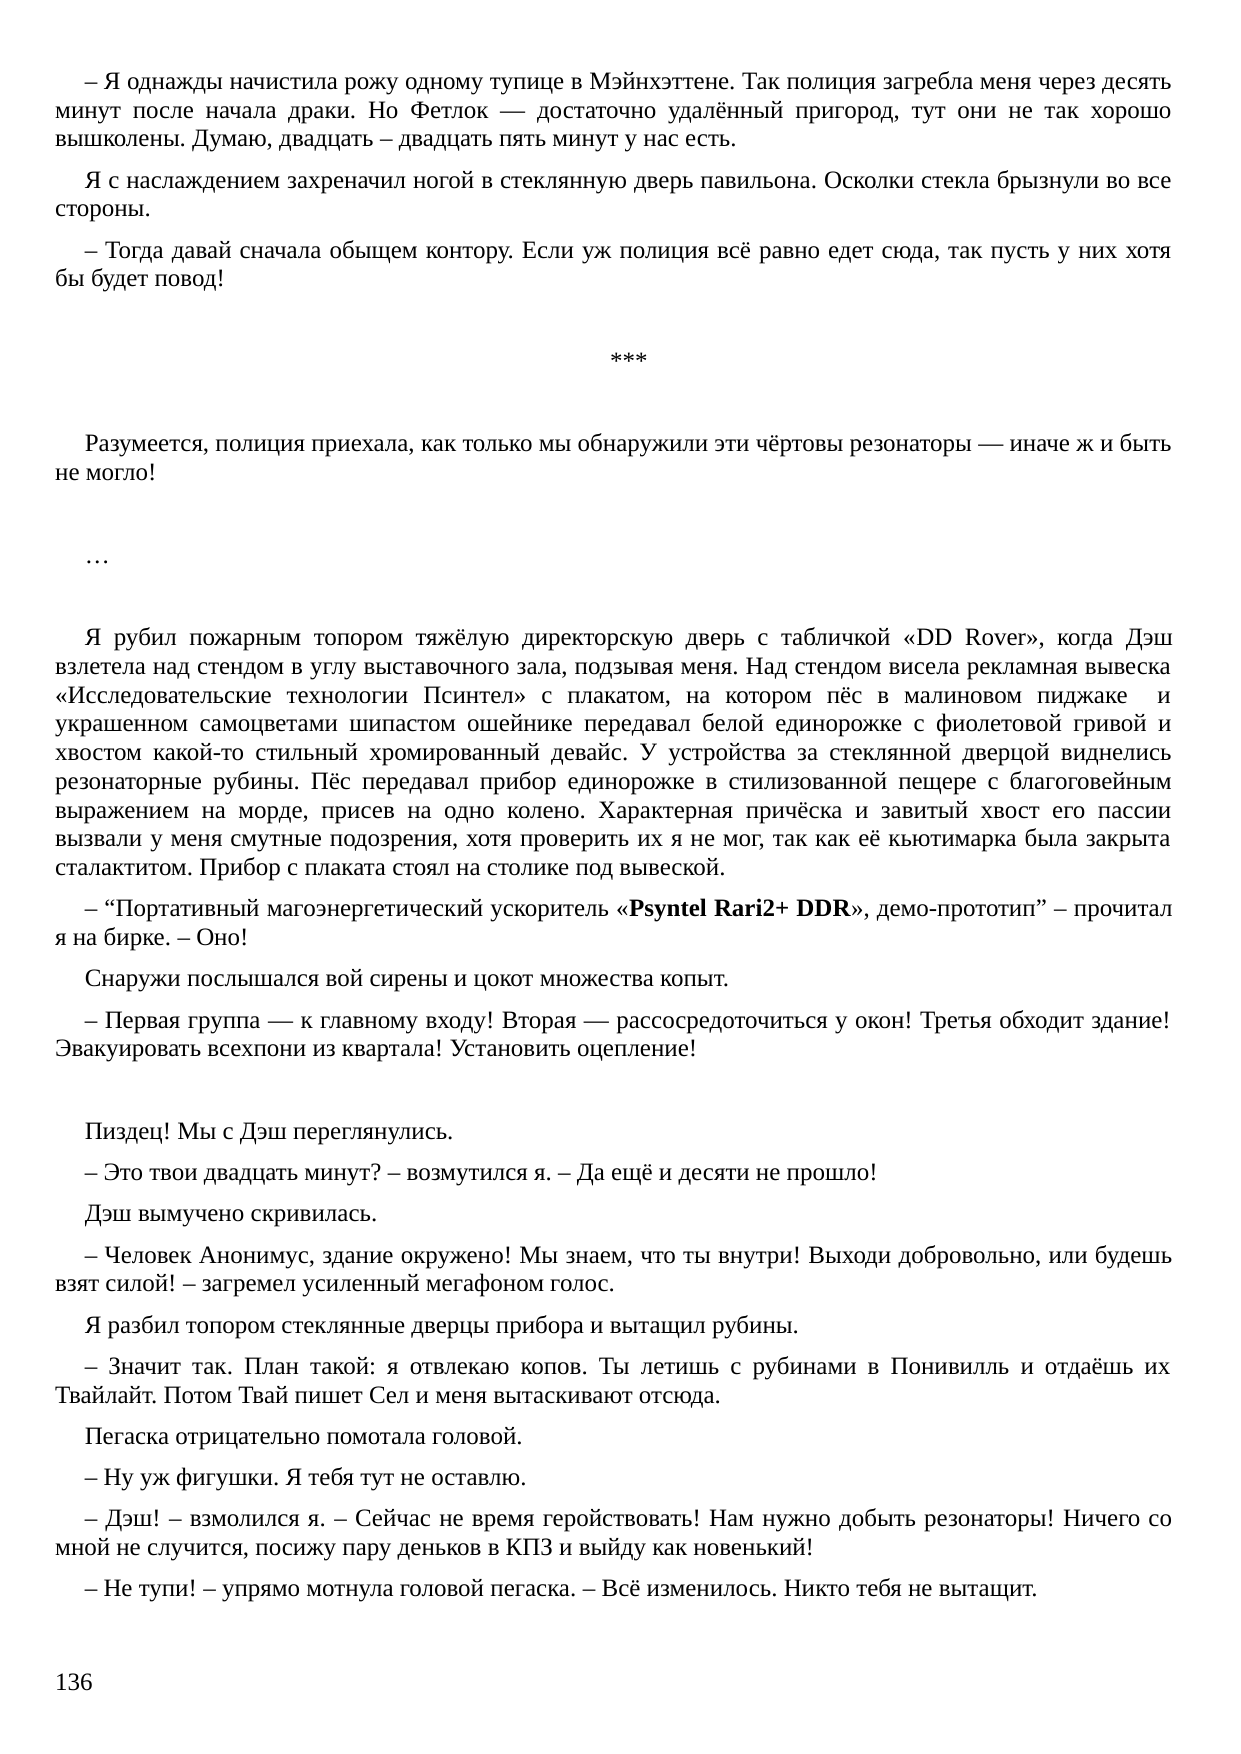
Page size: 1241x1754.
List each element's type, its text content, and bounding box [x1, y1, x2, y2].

text – Ну уж фигушки. Я тебя тут не оставлю. [55, 1462, 1173, 1491]
text … [55, 540, 1173, 568]
text Я разбил топором стеклянные дверцы прибора и вытащил рубины. [55, 1310, 1173, 1338]
text Дэш вымучено скривилась. [55, 1198, 1173, 1227]
text Пиздец! Мы с Дэш переглянулись. [55, 1116, 1173, 1145]
text – Это твои двадцать минут? – возмутился я. – Да ещё и десяти не прошло! [55, 1157, 1173, 1186]
text Я с наслаждением захреначил ногой в стеклянную дверь павильона. Осколки стекла брызнули во все стороны. [55, 165, 1173, 222]
text – Я однажды начистила рожу одному тупице в Мэйнхэттене. Так полиция загребла меня через десять минут после начала драки. Но Фетлок — достаточно удалённый пригород, тут они не так хорошо вышколены. Думаю, двадцать – двадцать пять минут у нас есть. [55, 66, 1173, 152]
text – Первая группа — к главному входу! Вторая — рассосредоточиться у окон! Третья обходит здание! Эвакуировать всехпони из квартала! Установить оцепление! [55, 1005, 1173, 1062]
text Я рубил пожарным топором тяжёлую директорскую дверь с табличкой «DD Rover», когда Дэш взлетела над стендом в углу выставочного зала, подзывая меня. Над стендом висела рекламная вывеска «Исследовательские технологии Псинтел» с плакатом, на котором пёс в малиновом пиджаке и украшенном самоцветами шипастом ошейнике передавал белой единорожке с фиолетовой гривой и хвостом какой-то стильный хромированный девайс. У устройства за стеклянной дверцой виднелись резонаторные рубины. Пёс передавал прибор единорожке в стилизованной пещере с благоговейным выражением на морде, присев на одно колено. Характерная причёска и завитый хвост его пассии вызвали у меня смутные подозрения, хотя проверить их я не мог, так как её кьютимарка была закрыта сталактитом. Прибор с плаката стоял на столике под вывеской. [55, 622, 1173, 881]
text – Значит так. План такой: я отвлекаю копов. Ты летишь с рубинами в Понивилль и отдаёшь их Твайлайт. Потом Твай пишет Сел и меня вытаскивают отсюда. [55, 1351, 1173, 1408]
text – Тогда давай сначала обыщем контору. Если уж полиция всё равно едет сюда, так пусть у них хотя бы будет повод! [55, 235, 1173, 292]
text Снаружи послышался вой сирены и цокот множества копыт. [55, 963, 1173, 992]
text – Не тупи! – упрямо мотнула головой пегаска. – Всё изменилось. Никто тебя не вытащит. [55, 1573, 1173, 1602]
text *** [55, 346, 1173, 375]
text – “Портативный магоэнергетический ускоритель «Psyntel Rari2+ DDR», демо-прототип” – прочитал я на бирке. – Оно! [55, 893, 1173, 951]
text – Человек Анонимус, здание окружено! Мы знаем, что ты внутри! Выходи добровольно, или будешь взят силой! – загремел усиленный мегафоном голос. [55, 1240, 1173, 1297]
text Пегаска отрицательно помотала головой. [55, 1421, 1173, 1450]
text Разумеется, полиция приехала, как только мы обнаружили эти чёртовы резонаторы — иначе ж и быть не могло! [55, 428, 1173, 486]
text – Дэш! – взмолился я. – Сейчас не время геройствовать! Нам нужно добыть резонаторы! Ничего со мной не случится, посижу пару деньков в КПЗ и выйду как новенький! [55, 1503, 1173, 1561]
